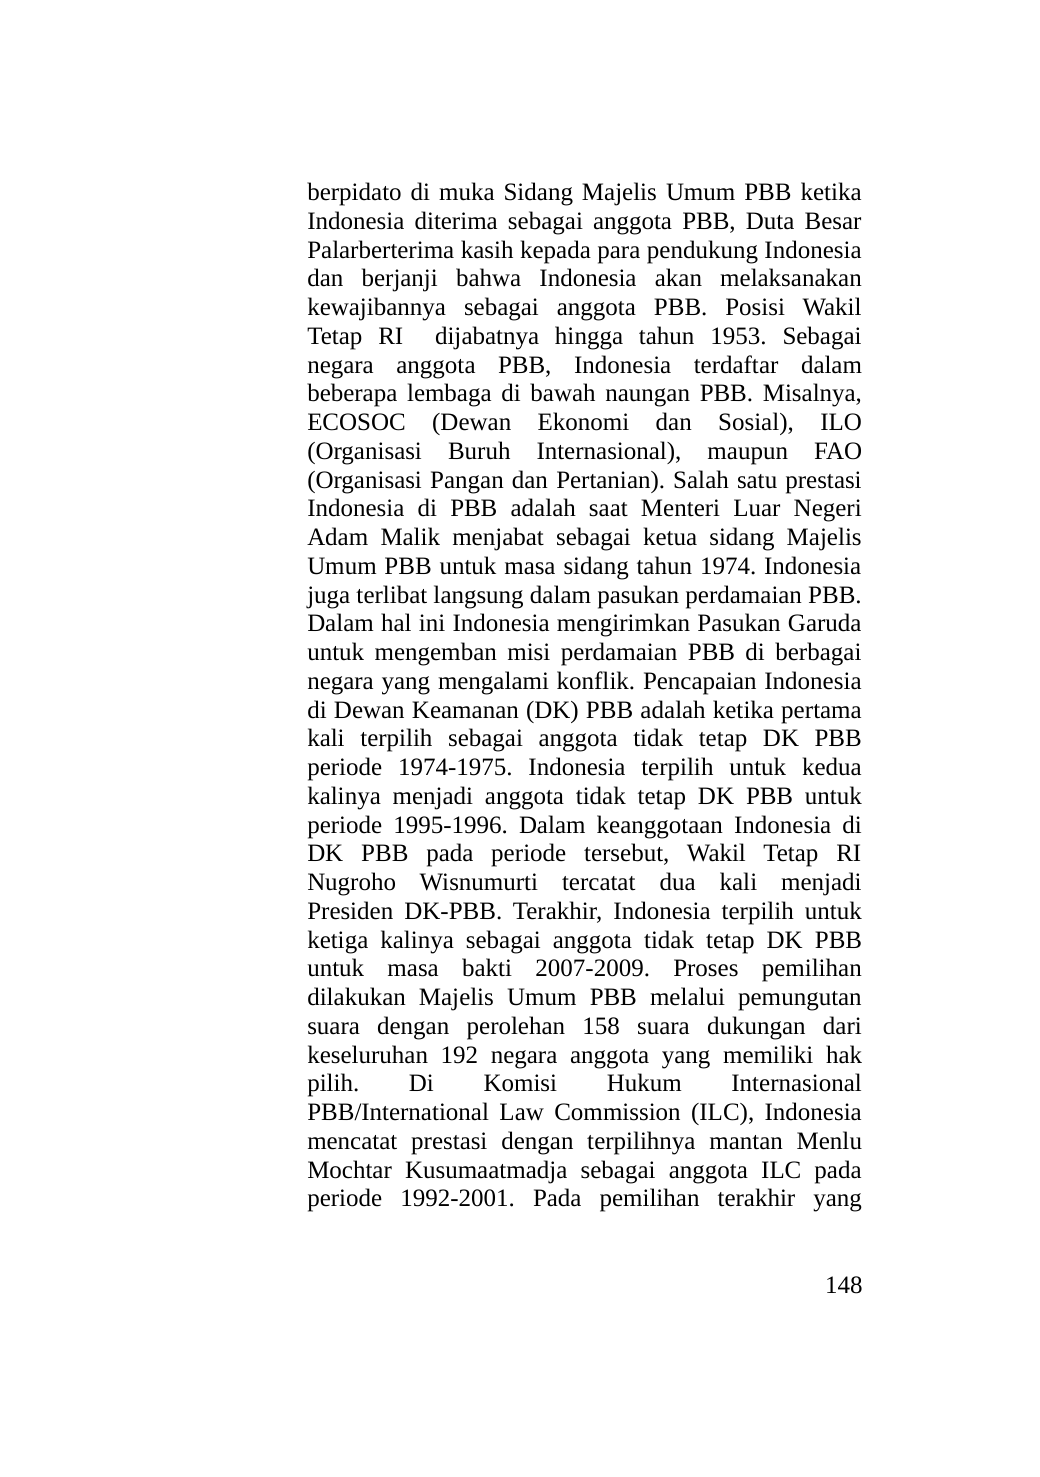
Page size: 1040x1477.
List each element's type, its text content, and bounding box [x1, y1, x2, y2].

text berpidato di muka Sidang Majelis Umum PBB ketika Indonesia diterima sebagai anggota PBB, Duta Besar Palarberterima kasih kepada para pendukung Indonesia dan berjanji bahwa Indonesia akan melaksanakan kewajibannya sebagai anggota PBB. Posisi Wakil Tetap RI dijabatnya hingga tahun 1953. Sebagai negara anggota PBB, Indonesia terdaftar dalam beberapa lembaga di bawah naungan PBB. Misalnya, ECOSOC (Dewan Ekonomi dan Sosial), ILO (Organisasi Buruh Internasional), maupun FAO (Organisasi Pangan dan Pertanian). Salah satu prestasi Indonesia di PBB adalah saat Menteri Luar Negeri Adam Malik menjabat sebagai ketua sidang Majelis Umum PBB untuk masa sidang tahun 1974. Indonesia juga terlibat langsung dalam pasukan perdamaian PBB. Dalam hal ini Indonesia mengirimkan Pasukan Garuda untuk mengemban misi perdamaian PBB di berbagai negara yang mengalami konflik. Pencapaian Indonesia di Dewan Keamanan (DK) PBB adalah ketika pertama kali terpilih sebagai anggota tidak tetap DK PBB periode 1974-1975. Indonesia terpilih untuk kedua kalinya menjadi anggota tidak tetap DK PBB untuk periode 1995-1996. Dalam keanggotaan Indonesia di DK PBB pada periode tersebut, Wakil Tetap RI Nugroho Wisnumurti tercatat dua kali menjadi Presiden DK-PBB. Terakhir, Indonesia terpilih untuk ketiga kalinya sebagai anggota tidak tetap DK PBB untuk masa bakti 2007-2009. Proses pemilihan dilakukan Majelis Umum PBB melalui pemungutan suara dengan perolehan 158 suara dukungan dari keseluruhan 192 negara anggota yang memiliki hak pilih. Di Komisi Hukum Internasional PBB/International Law Commission (ILC), Indonesia mencatat prestasi dengan terpilihnya mantan Menlu Mochtar Kusumaatmadja sebagai anggota ILC pada periode 1992-2001. Pada pemilihan terakhir yang [307, 177, 862, 1212]
